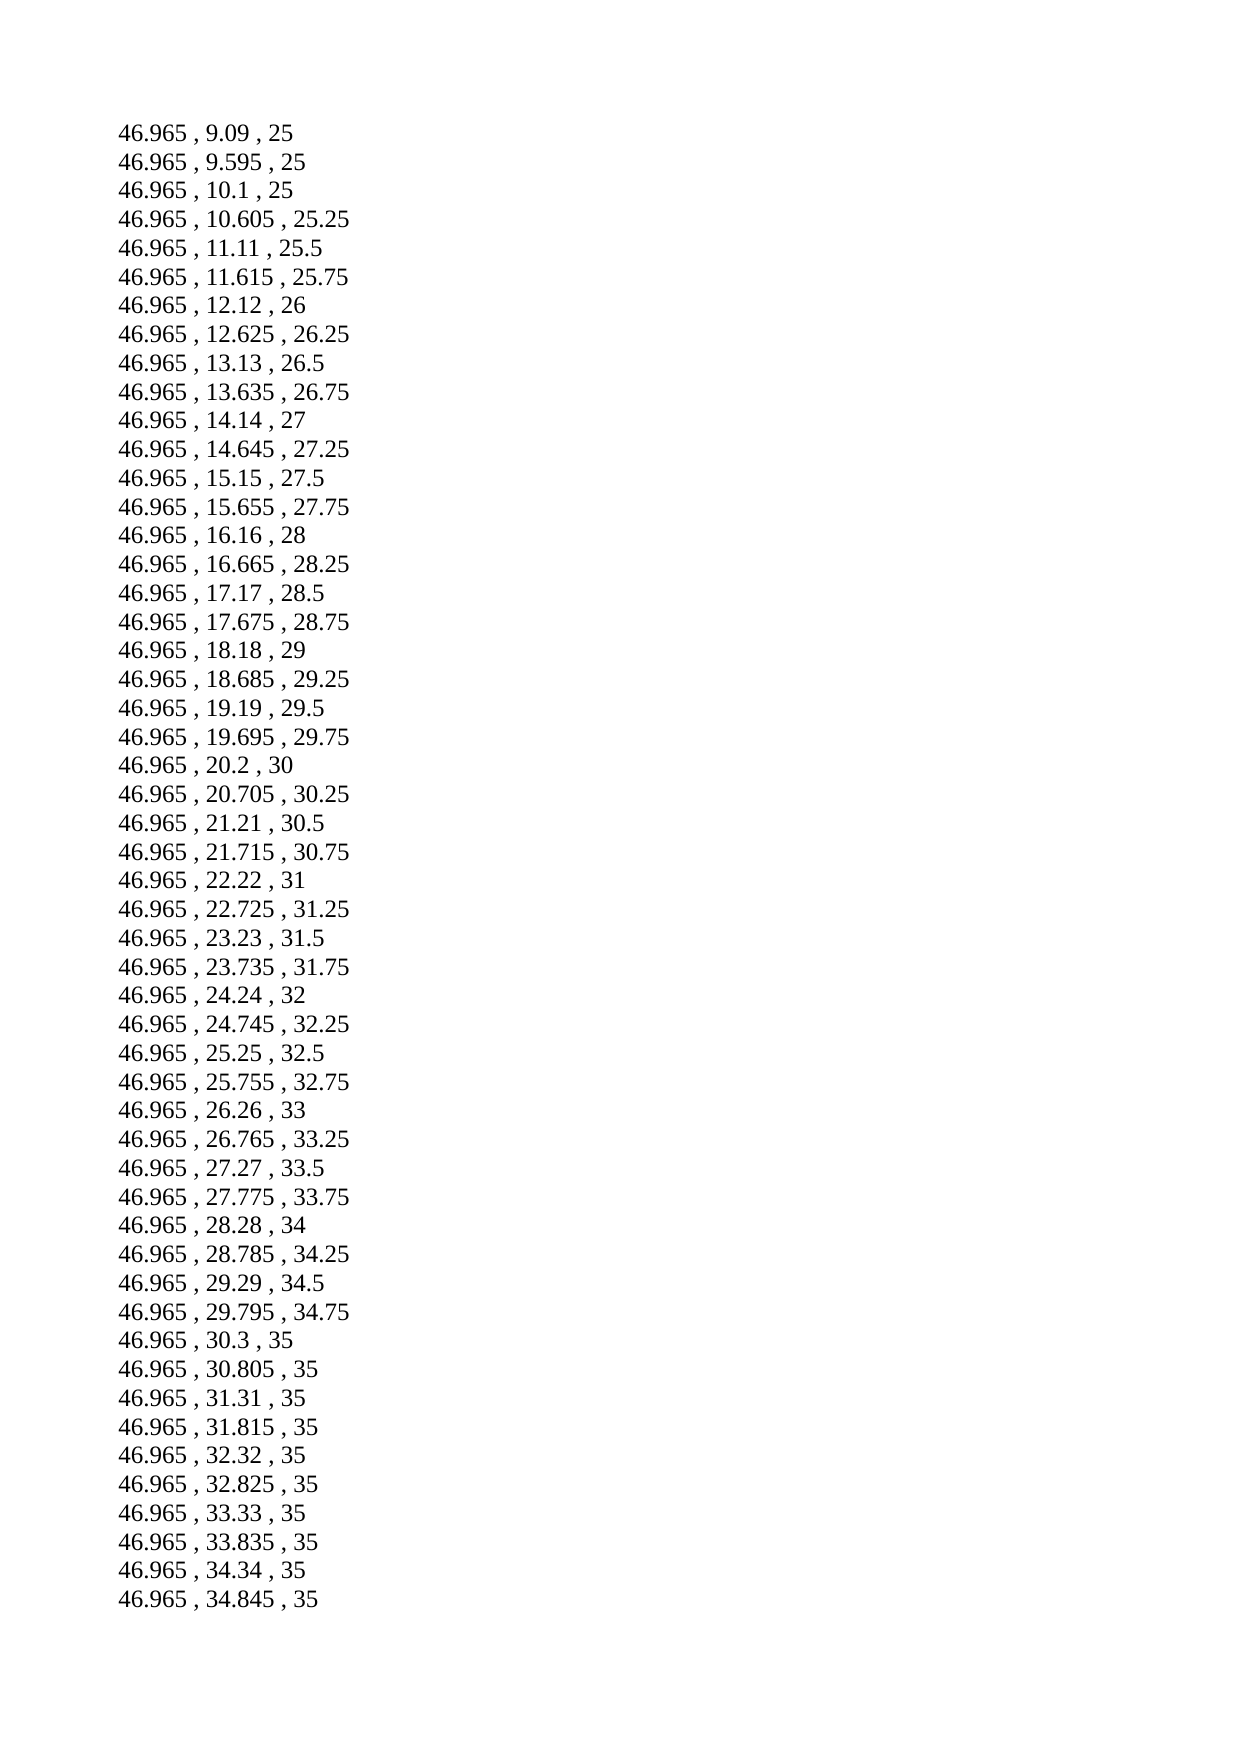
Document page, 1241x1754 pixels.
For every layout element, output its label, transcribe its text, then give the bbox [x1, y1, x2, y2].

text 46.965 , 10.605 , 25.25 [118, 204, 1122, 233]
text 46.965 , 16.665 , 28.25 [118, 549, 1122, 578]
text 46.965 , 25.25 , 32.5 [118, 1038, 1122, 1067]
text 46.965 , 17.17 , 28.5 [118, 578, 1122, 607]
text 46.965 , 22.22 , 31 [118, 866, 1122, 894]
text 46.965 , 13.635 , 26.75 [118, 377, 1122, 406]
text 46.965 , 13.13 , 26.5 [118, 348, 1122, 377]
text 46.965 , 9.09 , 25 [118, 118, 1122, 147]
text 46.965 , 31.31 , 35 [118, 1383, 1122, 1412]
text 46.965 , 27.775 , 33.75 [118, 1182, 1122, 1211]
text 46.965 , 14.14 , 27 [118, 406, 1122, 434]
text 46.965 , 21.715 , 30.75 [118, 837, 1122, 866]
text 46.965 , 15.15 , 27.5 [118, 463, 1122, 492]
text 46.965 , 22.725 , 31.25 [118, 894, 1122, 923]
text 46.965 , 28.28 , 34 [118, 1211, 1122, 1239]
text 46.965 , 23.23 , 31.5 [118, 923, 1122, 952]
text 46.965 , 15.655 , 27.75 [118, 492, 1122, 521]
text 46.965 , 26.765 , 33.25 [118, 1124, 1122, 1153]
text 46.965 , 24.745 , 32.25 [118, 1009, 1122, 1038]
text 46.965 , 14.645 , 27.25 [118, 434, 1122, 463]
text 46.965 , 11.11 , 25.5 [118, 233, 1122, 262]
text 46.965 , 12.625 , 26.25 [118, 319, 1122, 348]
text 46.965 , 12.12 , 26 [118, 291, 1122, 319]
text 46.965 , 32.825 , 35 [118, 1469, 1122, 1498]
text 46.965 , 26.26 , 33 [118, 1096, 1122, 1124]
text 46.965 , 30.3 , 35 [118, 1326, 1122, 1354]
text 46.965 , 29.29 , 34.5 [118, 1268, 1122, 1297]
text 46.965 , 18.685 , 29.25 [118, 664, 1122, 693]
text 46.965 , 25.755 , 32.75 [118, 1067, 1122, 1096]
text 46.965 , 10.1 , 25 [118, 176, 1122, 204]
text 46.965 , 16.16 , 28 [118, 521, 1122, 549]
text 46.965 , 9.595 , 25 [118, 147, 1122, 176]
text 46.965 , 32.32 , 35 [118, 1441, 1122, 1469]
text 46.965 , 20.2 , 30 [118, 751, 1122, 779]
text 46.965 , 33.835 , 35 [118, 1527, 1122, 1556]
text 46.965 , 28.785 , 34.25 [118, 1239, 1122, 1268]
text 46.965 , 33.33 , 35 [118, 1498, 1122, 1527]
text 46.965 , 24.24 , 32 [118, 981, 1122, 1009]
text 46.965 , 20.705 , 30.25 [118, 779, 1122, 808]
text 46.965 , 29.795 , 34.75 [118, 1297, 1122, 1326]
text 46.965 , 21.21 , 30.5 [118, 808, 1122, 837]
text 46.965 , 19.695 , 29.75 [118, 722, 1122, 751]
text 46.965 , 19.19 , 29.5 [118, 693, 1122, 722]
text 46.965 , 17.675 , 28.75 [118, 607, 1122, 636]
text 46.965 , 27.27 , 33.5 [118, 1153, 1122, 1182]
text 46.965 , 30.805 , 35 [118, 1354, 1122, 1383]
text 46.965 , 34.34 , 35 [118, 1556, 1122, 1584]
text 46.965 , 11.615 , 25.75 [118, 262, 1122, 291]
text 46.965 , 31.815 , 35 [118, 1412, 1122, 1441]
text 46.965 , 18.18 , 29 [118, 636, 1122, 664]
text 46.965 , 23.735 , 31.75 [118, 952, 1122, 981]
text 46.965 , 34.845 , 35 [118, 1584, 1122, 1613]
